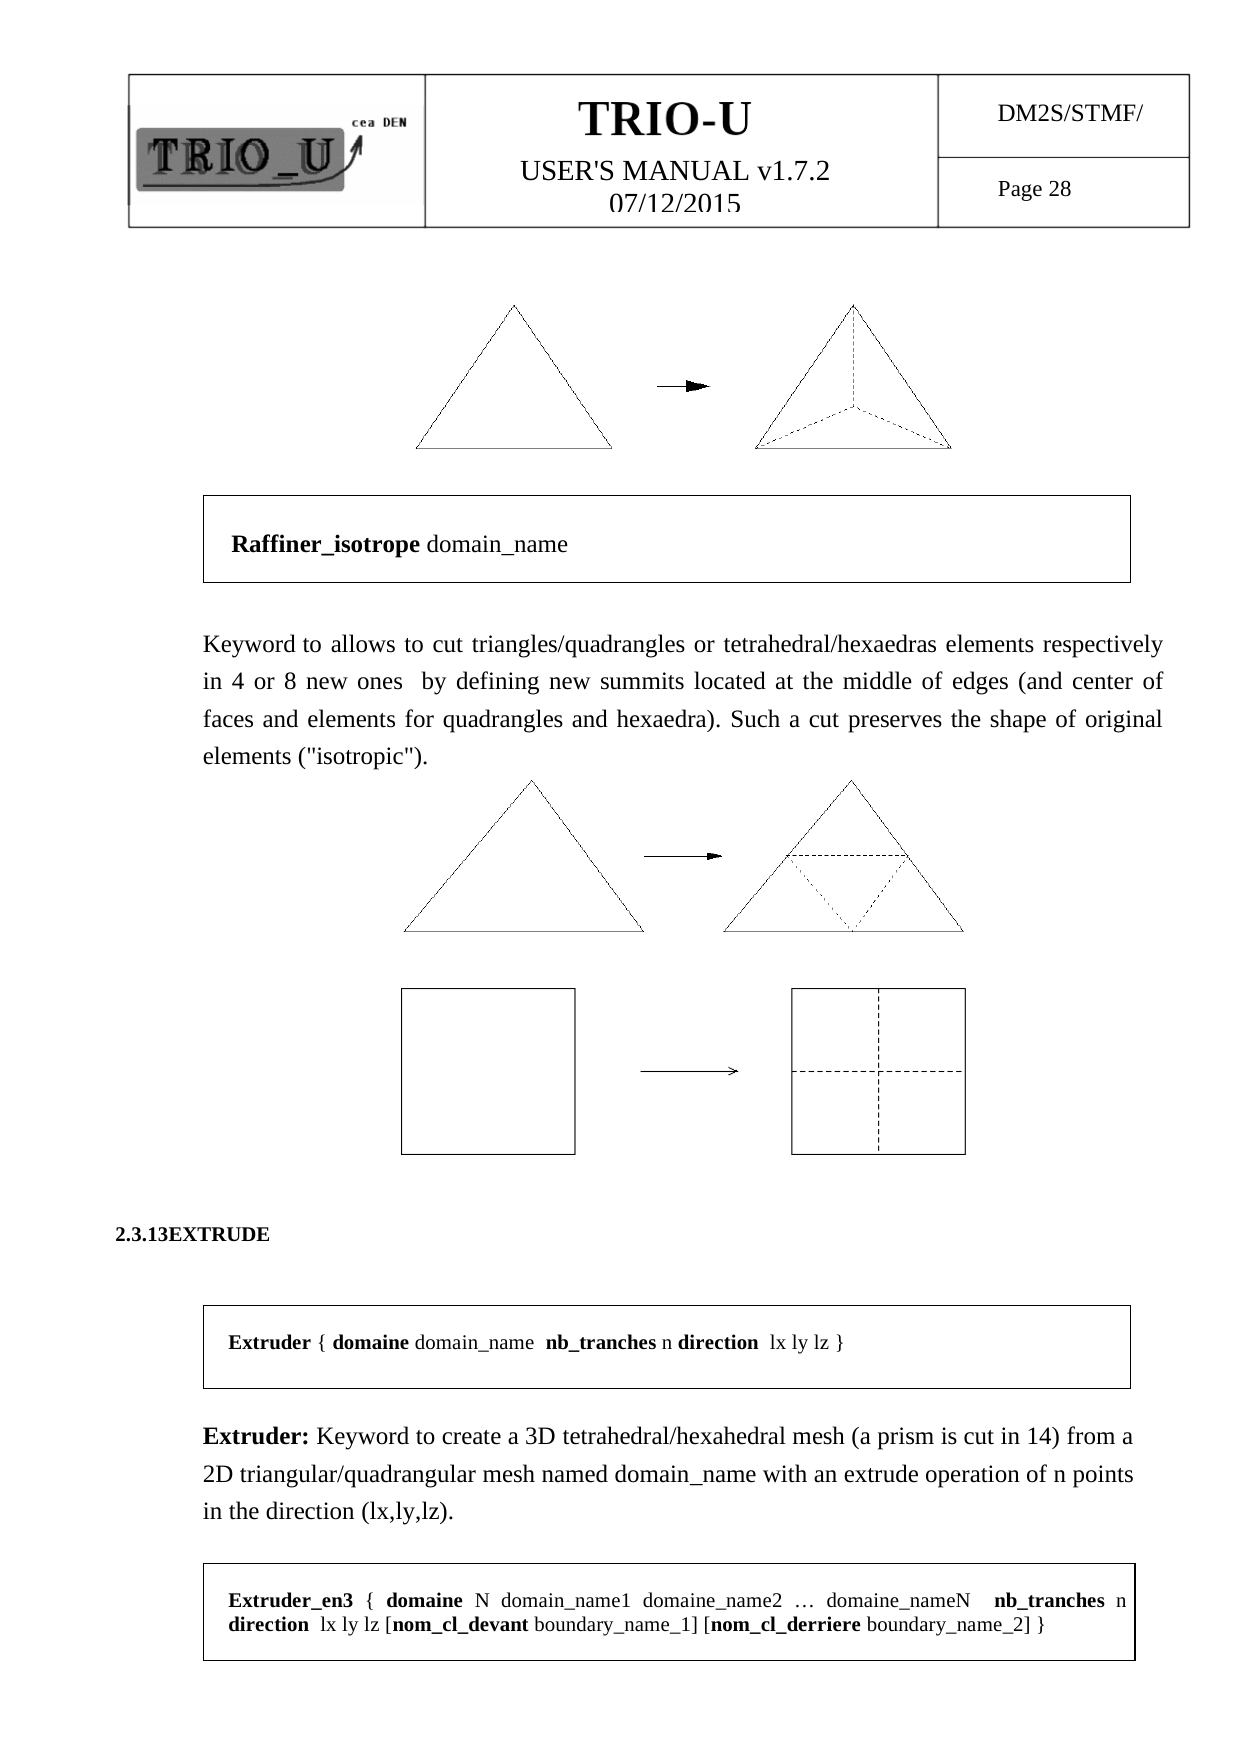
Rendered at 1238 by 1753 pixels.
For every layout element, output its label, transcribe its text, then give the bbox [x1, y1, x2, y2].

picture [401, 987, 967, 1155]
table_header Raffiner_isotrope domain_name [204, 496, 1130, 582]
subtitle EXTRUDE [115, 1222, 1164, 1246]
table_header Extruder { domaine domain_name nb_tranches n direction lx ly lz } [204, 1306, 1130, 1387]
text Keyword to allows to cut triangles/quadrangles or tetrahedral/hexaedras elements respectively in 4 or 8 new ones by defining new summits located at the middle of edges (and center of faces and elements for quadrangles and hexaedra). Such a cut preserves the shape of original elements ("isotropic"). [203, 620, 1165, 770]
table_header Extruder_en3 { domaine N domain_name1 domaine_name2 … domaine_nameN nb_tranches n direction lx ly lz [nom_cl_devant boundary_name_1] [nom_cl_derriere boundary_name_2] } [204, 1564, 1134, 1660]
picture [403, 779, 964, 932]
picture [415, 304, 952, 449]
text Extruder: Keyword to create a 3D tetrahedral/hexahedral mesh (a prism is cut in 14) from a 2D triangular/quadrangular mesh named domain_name with an extrude operation of n points in the direction (lx,ly,lz). [203, 1413, 1134, 1525]
